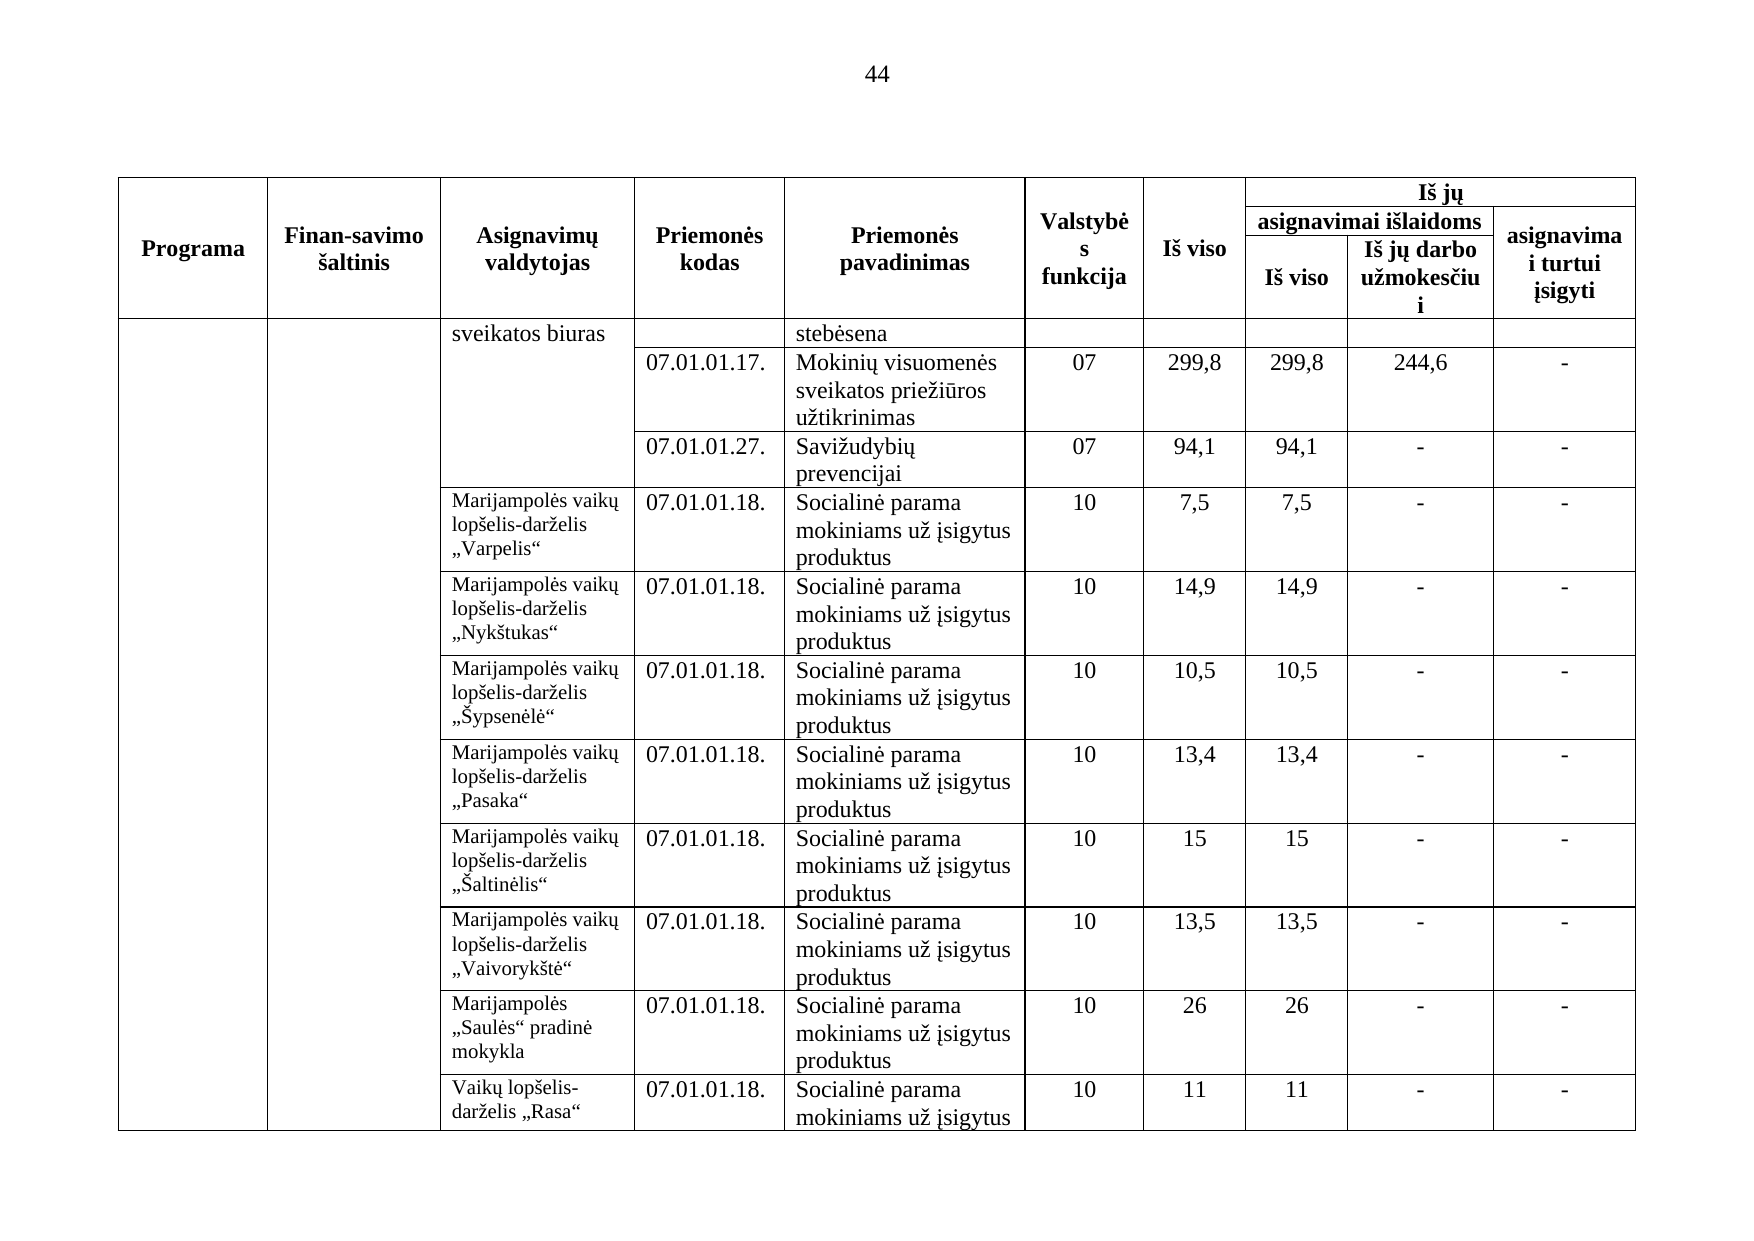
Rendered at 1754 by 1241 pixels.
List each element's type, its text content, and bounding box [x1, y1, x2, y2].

table_cell Mokinių visuomenės sveikatos priežiūros užtikrinimas [785, 348, 1024, 431]
table_cell - [1348, 908, 1493, 990]
table_cell [268, 319, 440, 906]
table_cell - [1494, 348, 1635, 431]
table_header Asignavimų valdytojas [441, 178, 634, 318]
table_cell 10,5 [1246, 656, 1347, 739]
table_cell 94,1 [1144, 432, 1245, 487]
table_cell - [1494, 319, 1635, 347]
table_header Programa [119, 178, 267, 318]
table_cell 10 [1026, 908, 1143, 990]
table_cell Marijampolės vaikų lopšelis-darželis „Šypsenėlė“ [441, 656, 634, 739]
table_cell 10 [1026, 991, 1143, 1074]
table_cell 07.01.01.17. [635, 348, 784, 431]
table_cell Socialinė parama mokiniams už įsigytus produktus [785, 991, 1024, 1074]
table_cell stebėsena [785, 319, 1024, 347]
table_cell 299,8 [1246, 348, 1347, 431]
table_cell - [1348, 488, 1493, 571]
table_cell - [1494, 656, 1635, 739]
table_header Priemonės kodas [635, 178, 784, 318]
table_cell Socialinė parama mokiniams už įsigytus produktus [785, 656, 1024, 739]
table_cell 07 [1026, 432, 1143, 487]
table_cell 07.01.01.18. [635, 572, 784, 655]
table_cell [1246, 319, 1347, 347]
table_cell 244,6 [1348, 348, 1493, 431]
table_cell 07.01.01.27. [635, 432, 784, 487]
table_cell 07.01.01.18. [635, 656, 784, 739]
table_header Valstybės funkcija [1026, 178, 1143, 318]
table_header Iš jų [1246, 178, 1635, 206]
table_cell 13,5 [1144, 908, 1245, 990]
table_cell 26 [1246, 991, 1347, 1074]
table_cell 7,5 [1144, 488, 1245, 571]
table_cell - [1494, 740, 1635, 822]
table_cell - [1494, 991, 1635, 1074]
table_cell - [1494, 572, 1635, 655]
table_cell Marijampolės vaikų lopšelis-darželis „Varpelis“ [441, 488, 634, 571]
table_cell 14,9 [1246, 572, 1347, 655]
table_cell asignavimai išlaidoms [1246, 207, 1493, 234]
table_cell [1144, 319, 1245, 347]
table_header Finan-savimo šaltinis [268, 178, 440, 318]
table_cell 07.01.01.18. [635, 488, 784, 571]
table_cell - [1348, 740, 1493, 822]
table_cell 7,5 [1246, 488, 1347, 571]
table_cell - [1348, 991, 1493, 1074]
table_cell - [1494, 432, 1635, 487]
table_cell - [1348, 572, 1493, 655]
table_cell 07.01.01.18. [635, 991, 784, 1074]
table_cell Socialinė parama mokiniams už įsigytus [785, 1075, 1024, 1130]
table_cell - [1494, 824, 1635, 906]
table_cell [268, 906, 440, 1130]
table_cell 07.01.01.18. [635, 1075, 784, 1130]
table_cell 10 [1026, 824, 1143, 906]
table_cell 10 [1026, 572, 1143, 655]
table_cell 10,5 [1144, 656, 1245, 739]
table_cell Socialinė parama mokiniams už įsigytus produktus [785, 824, 1024, 906]
table_cell 299,8 [1144, 348, 1245, 431]
table_cell 13,4 [1246, 740, 1347, 822]
table_cell 15 [1246, 824, 1347, 906]
table_cell [1026, 319, 1143, 347]
table_cell Socialinė parama mokiniams už įsigytus produktus [785, 572, 1024, 655]
table_cell Socialinė parama mokiniams už įsigytus produktus [785, 740, 1024, 822]
table_cell Iš jų darbo užmokesčiui [1348, 236, 1493, 318]
table_cell - [1348, 824, 1493, 906]
table_cell 13,4 [1144, 740, 1245, 822]
table_cell 13,5 [1246, 908, 1347, 990]
table_cell 10 [1026, 740, 1143, 822]
table_cell Socialinė parama mokiniams už įsigytus produktus [785, 908, 1024, 990]
table_cell - [1494, 488, 1635, 571]
table_cell 10 [1026, 488, 1143, 571]
table_cell 07 [1026, 348, 1143, 431]
table_cell asignavimai turtui įsigyti [1494, 207, 1635, 318]
table_cell Marijampolės vaikų lopšelis-darželis „Vaivorykštė“ [441, 908, 634, 990]
table_cell Iš viso [1246, 236, 1347, 318]
table_cell [635, 319, 784, 347]
table_cell - [1494, 908, 1635, 990]
table_cell 94,1 [1246, 432, 1347, 487]
table_cell 07.01.01.18. [635, 908, 784, 990]
table_cell 07.01.01.18. [635, 740, 784, 822]
table_cell 15 [1144, 824, 1245, 906]
table_cell Marijampolės vaikų lopšelis-darželis „Nykštukas“ [441, 572, 634, 655]
table_cell [1348, 319, 1493, 347]
table_cell 10 [1026, 656, 1143, 739]
table_cell 11 [1144, 1075, 1245, 1130]
table_header Priemonės pavadinimas [785, 178, 1024, 318]
table_cell - [1348, 656, 1493, 739]
table_cell Marijampolės „Saulės“ pradinė mokykla [441, 991, 634, 1074]
table_cell Marijampolės vaikų lopšelis-darželis „Šaltinėlis“ [441, 824, 634, 906]
table_cell Marijampolės vaikų lopšelis-darželis „Pasaka“ [441, 740, 634, 822]
table_cell - [1348, 432, 1493, 487]
table_cell 10 [1026, 1075, 1143, 1130]
table_cell - [1348, 1075, 1493, 1130]
table_cell 14,9 [1144, 572, 1245, 655]
table_cell 07.01.01.18. [635, 824, 784, 906]
table_cell Socialinė parama mokiniams už įsigytus produktus [785, 488, 1024, 571]
table_cell Vaikų lopšelis- darželis „Rasa“ [441, 1075, 634, 1130]
table_cell Savižudybių prevencijai [785, 432, 1024, 487]
table_header Iš viso [1144, 178, 1245, 318]
table_cell 26 [1144, 991, 1245, 1074]
table_cell 11 [1246, 1075, 1347, 1130]
table_cell - [1494, 1075, 1635, 1130]
table_cell [119, 319, 267, 1130]
table_cell sveikatos biuras [441, 319, 634, 487]
